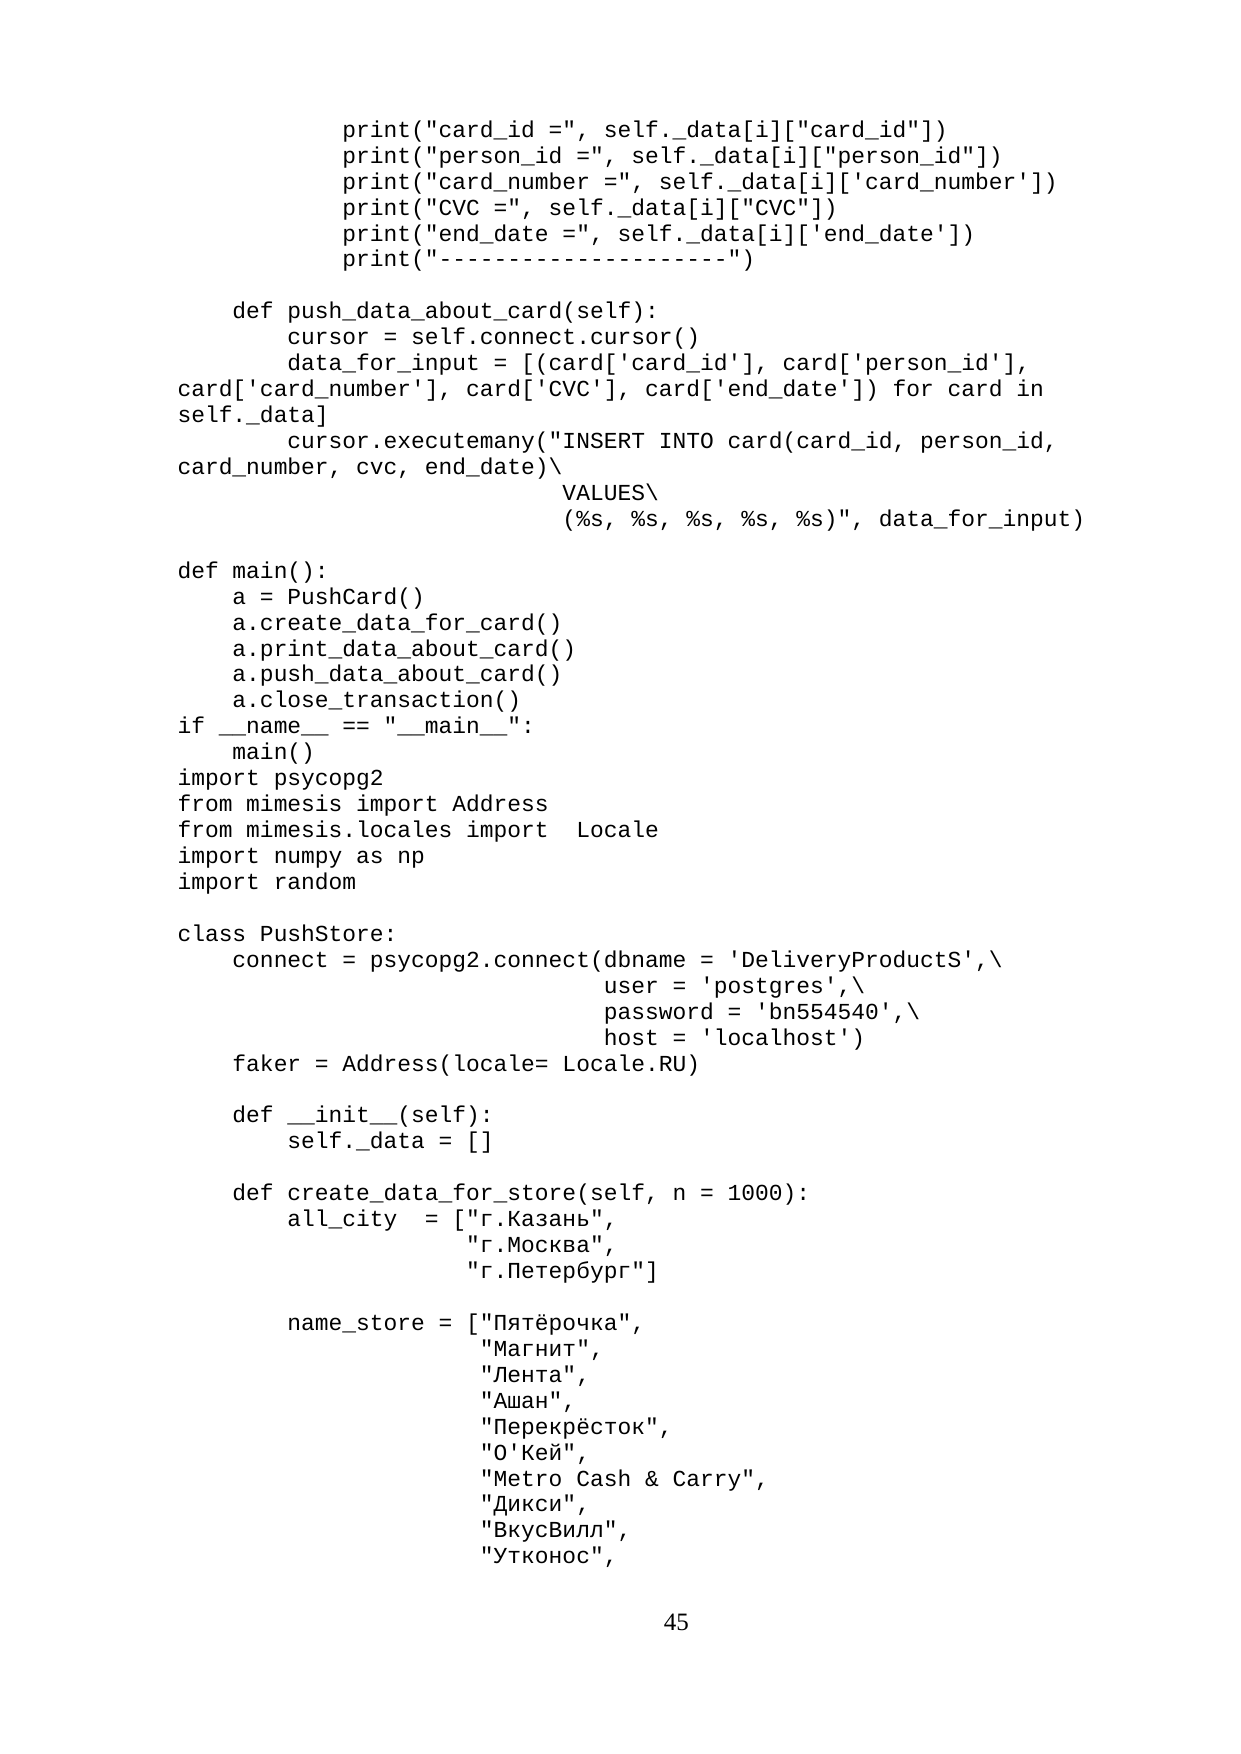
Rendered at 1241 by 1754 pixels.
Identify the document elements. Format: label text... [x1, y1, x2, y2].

text def create_data_for_store(self, n = 1000): [177, 1182, 1181, 1207]
text "Ашан", [177, 1389, 1181, 1415]
text "Утконос", [177, 1545, 1181, 1571]
text print("end_date =", self._data[i]['end_date']) [177, 222, 1181, 248]
text "г.Москва", [177, 1233, 1181, 1259]
text import random [177, 870, 1181, 896]
text a.push_data_about_card() [177, 663, 1181, 689]
text VALUES\ [177, 481, 1181, 507]
text a = PushCard() [177, 585, 1181, 611]
text host = 'localhost') [177, 1026, 1181, 1052]
text main() [177, 741, 1181, 767]
text print("CVC =", self._data[i]["CVC"]) [177, 196, 1181, 222]
text a.create_data_for_card() [177, 611, 1181, 637]
text data_for_input = [(card['card_id'], card['person_id'], card['card_number'], card['CVC'], card['end_date']) for card in self._data] [177, 352, 1181, 429]
text print("person_id =", self._data[i]["person_id"]) [177, 144, 1181, 170]
text connect = psycopg2.connect(dbname = 'DeliveryProductS',\ [177, 948, 1181, 974]
text def push_data_about_card(self): [177, 300, 1181, 326]
text print("card_id =", self._data[i]["card_id"]) [177, 118, 1181, 144]
text print("---------------------") [177, 248, 1181, 274]
text if __name__ == "__main__": [177, 715, 1181, 741]
text name_store = ["Пятёрочка", [177, 1311, 1181, 1337]
text from mimesis.locales import Locale [177, 818, 1181, 844]
text "Metro Cash & Carry", [177, 1467, 1181, 1493]
text user = 'postgres',\ [177, 974, 1181, 1000]
text "Магнит", [177, 1337, 1181, 1363]
text import numpy as np [177, 844, 1181, 870]
text "Перекрёсток", [177, 1415, 1181, 1441]
text self._data = [] [177, 1130, 1181, 1156]
text cursor.executemany("INSERT INTO card(card_id, person_id, card_number, cvc, end_date)\ [177, 429, 1181, 481]
text "Лента", [177, 1363, 1181, 1389]
text print("card_number =", self._data[i]['card_number']) [177, 170, 1181, 196]
text all_city = ["г.Казань", [177, 1207, 1181, 1233]
text cursor = self.connect.cursor() [177, 326, 1181, 352]
text (%s, %s, %s, %s, %s)", data_for_input) [177, 507, 1181, 533]
text "ВкусВилл", [177, 1519, 1181, 1545]
text "Дикси", [177, 1493, 1181, 1519]
text def __init__(self): [177, 1104, 1181, 1130]
text import psycopg2 [177, 767, 1181, 792]
text a.close_transaction() [177, 689, 1181, 715]
text from mimesis import Address [177, 792, 1181, 818]
text "г.Петербург"] [177, 1259, 1181, 1285]
text a.print_data_about_card() [177, 637, 1181, 663]
text faker = Address(locale= Locale.RU) [177, 1052, 1181, 1078]
text class PushStore: [177, 922, 1181, 948]
text password = 'bn554540',\ [177, 1000, 1181, 1026]
text def main(): [177, 559, 1181, 585]
text "О'Кей", [177, 1441, 1181, 1467]
